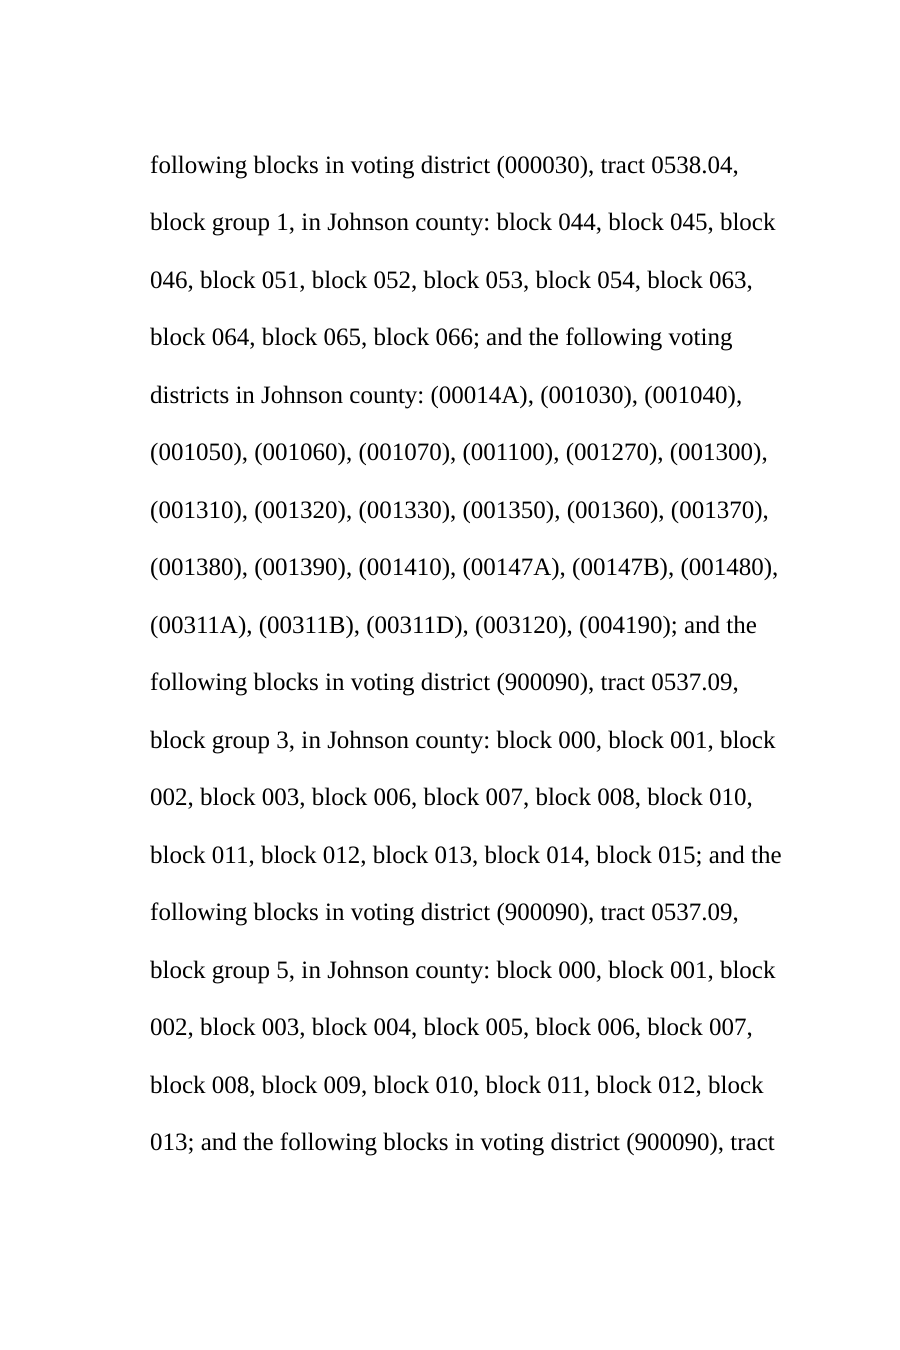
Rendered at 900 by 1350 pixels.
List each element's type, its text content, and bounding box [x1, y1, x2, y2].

text following blocks in voting district (000030), tract 0538.04, block group 1, in Johnson county: block 044, block 045, block 046, block 051, block 052, block 053, block 054, block 063, block 064, block 065, block 066; and the following voting districts in Johnson county: (00014A), (001030), (001040), (001050), (001060), (001070), (001100), (001270), (001300), (001310), (001320), (001330), (001350), (001360), (001370), (001380), (001390), (001410), (00147A), (00147B), (001480), (00311A), (00311B), (00311D), (003120), (004190); and the following blocks in voting district (900090), tract 0537.09, block group 3, in Johnson county: block 000, block 001, block 002, block 003, block 006, block 007, block 008, block 010, block 011, block 012, block 013, block 014, block 015; and the following blocks in voting district (900090), tract 0537.09, block group 5, in Johnson county: block 000, block 001, block 002, block 003, block 004, block 005, block 006, block 007, block 008, block 009, block 010, block 011, block 012, block 013; and the following blocks in voting district (900090), tract [150, 150, 787, 1156]
